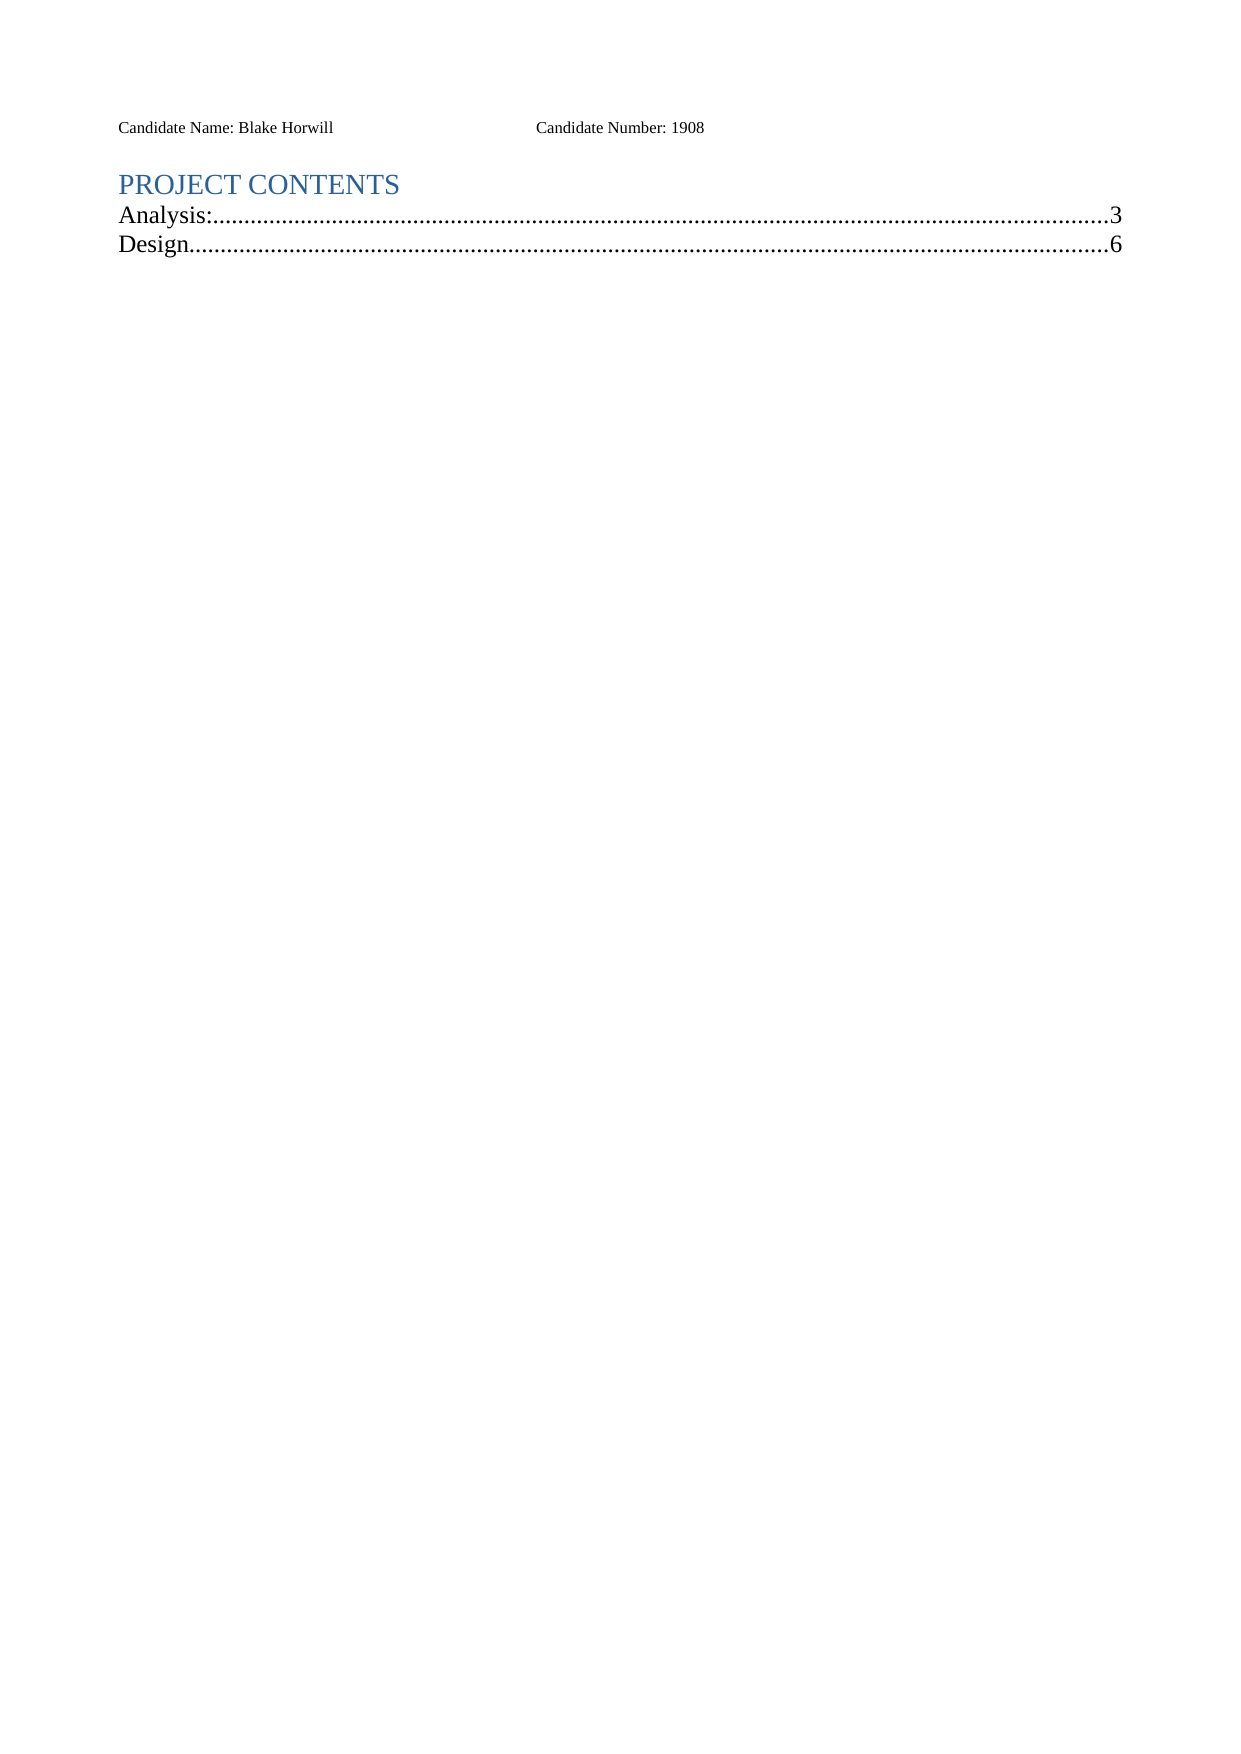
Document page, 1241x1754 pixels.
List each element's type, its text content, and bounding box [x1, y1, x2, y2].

text Analysis: 3 [118, 200, 1122, 229]
text PROJECT CONTENTS [118, 167, 1122, 200]
text Design 6 [118, 229, 1122, 258]
